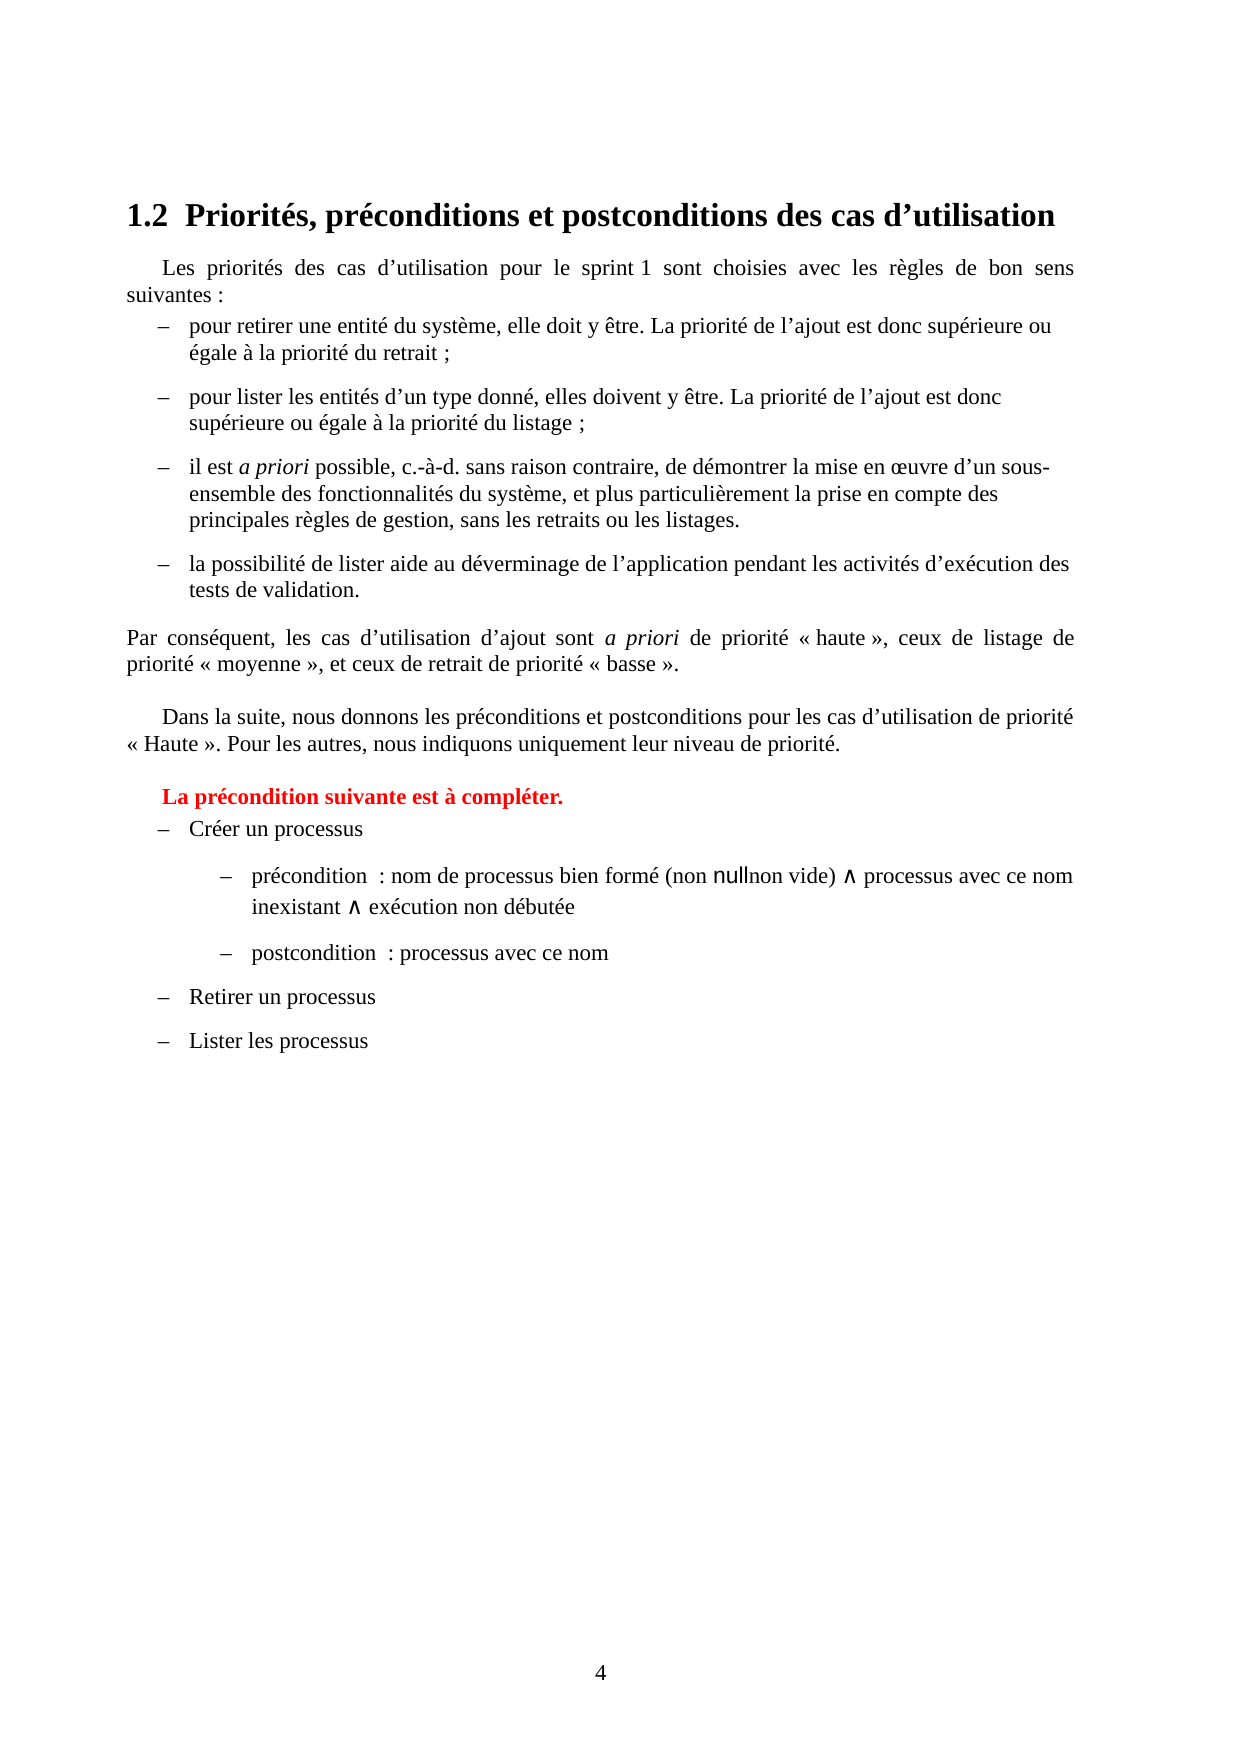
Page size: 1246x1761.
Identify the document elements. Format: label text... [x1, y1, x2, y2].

list – postcondition : processus avec ce nom [220, 939, 1075, 965]
list – pour retirer une entité du système, elle doit y être. La priorité de l’ajout est donc supérieure ou égale à la priorité du retrait ; [158, 312, 1075, 365]
list – Créer un processus [158, 815, 1075, 841]
text La précondition suivante est à compléter. [126, 783, 1075, 809]
list – précondition : nom de processus bien formé (non nullnon vide) ∧ processus avec ce nom inexistant ∧ exécution non débutée [220, 859, 1075, 921]
list – il est a priori possible, c.-à-d. sans raison contraire, de démontrer la mise en œuvre d’un sous-ensemble des fonctionnalités du système, et plus particulièrement la prise en compte des principales règles de gestion, sans les retraits ou les listages. [158, 453, 1075, 532]
list – Lister les processus [158, 1027, 1075, 1053]
list – pour lister les entités d’un type donné, elles doivent y être. La priorité de l’ajout est donc supérieure ou égale à la priorité du listage ; [158, 383, 1075, 436]
list – Retirer un processus [158, 983, 1075, 1009]
text Par conséquent, les cas d’utilisation d’ajout sont a priori de priorité « haute », ceux de listage de priorité « moyenne », et ceux de retrait de priorité « basse ». [126, 623, 1075, 676]
text Les priorités des cas d’utilisation pour le sprint 1 sont choisies avec les règles de bon sens suivantes : [126, 254, 1075, 307]
subtitle 1.2 Priorités, préconditions et postconditions des cas d’utilisation [126, 195, 1075, 234]
list – la possibilité de lister aide au déverminage de l’application pendant les activités d’exécution des tests de validation. [158, 550, 1075, 603]
text Dans la suite, nous donnons les préconditions et postconditions pour les cas d’utilisation de priorité « Haute ». Pour les autres, nous indiquons uniquement leur niveau de priorité. [126, 703, 1075, 756]
